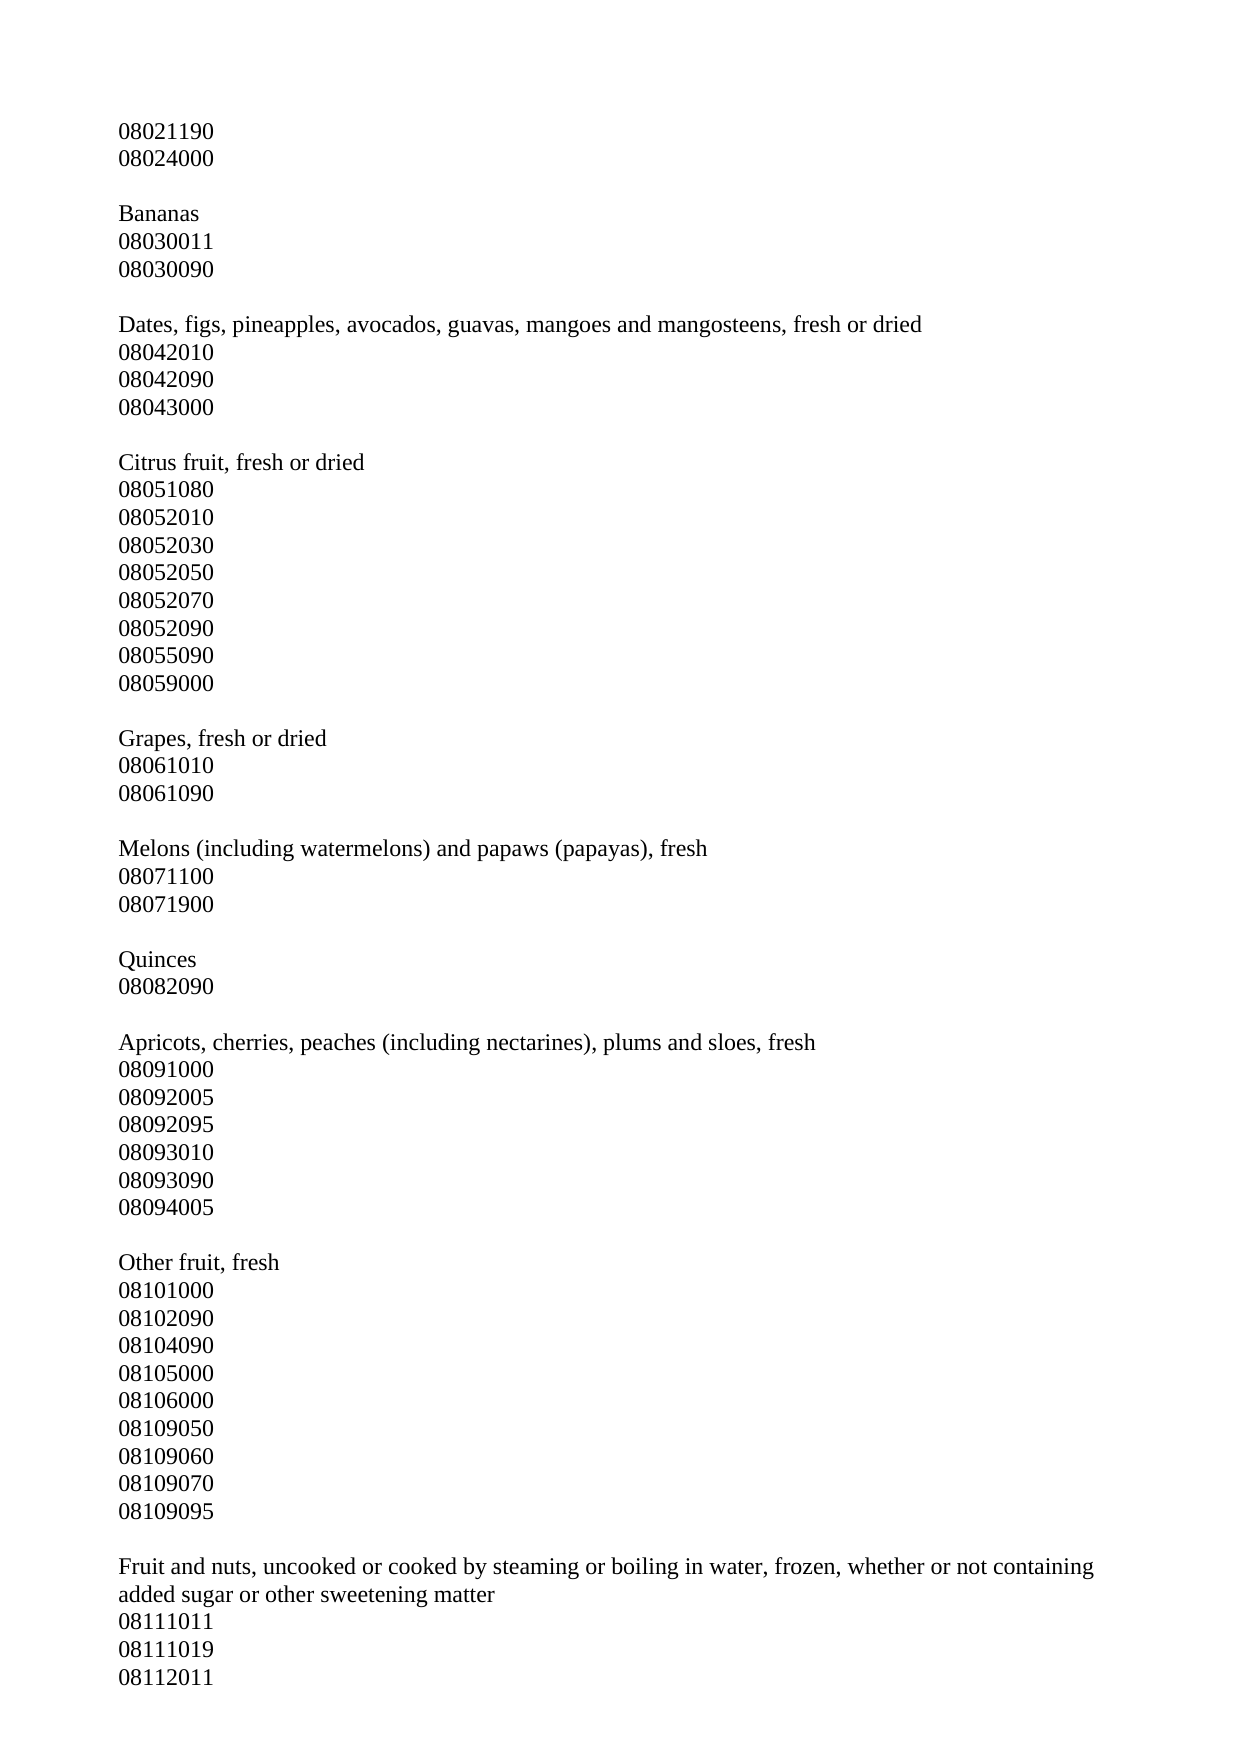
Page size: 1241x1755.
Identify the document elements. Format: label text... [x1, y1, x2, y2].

text 08071900 [118, 889, 1122, 917]
text 08091000 [118, 1055, 1122, 1083]
text 08094005 [118, 1193, 1122, 1221]
text Bananas [118, 199, 1122, 227]
text 08105000 [118, 1359, 1122, 1386]
text 08052050 [118, 558, 1122, 586]
text 08051080 [118, 476, 1122, 503]
text 08112011 [118, 1662, 1122, 1690]
text 08021190 [118, 117, 1122, 144]
text 08061010 [118, 752, 1122, 779]
text 08092005 [118, 1083, 1122, 1110]
text Grapes, fresh or dried [118, 724, 1122, 752]
text 08109060 [118, 1442, 1122, 1469]
text 08030090 [118, 255, 1122, 282]
text 08061090 [118, 779, 1122, 807]
text 08101000 [118, 1276, 1122, 1304]
text Fruit and nuts, uncooked or cooked by steaming or boiling in water, frozen, whether or not containing added sugar or other sweetening matter [118, 1552, 1122, 1607]
text 08104090 [118, 1331, 1122, 1359]
text Other fruit, fresh [118, 1248, 1122, 1276]
text Citrus fruit, fresh or dried [118, 448, 1122, 476]
text 08052090 [118, 613, 1122, 641]
text 08055090 [118, 641, 1122, 669]
text Dates, figs, pineapples, avocados, guavas, mangoes and mangosteens, fresh or dried [118, 310, 1122, 337]
text 08071100 [118, 862, 1122, 889]
text 08082090 [118, 972, 1122, 1000]
text 08111011 [118, 1607, 1122, 1635]
text 08052030 [118, 531, 1122, 558]
text 08042090 [118, 365, 1122, 393]
text 08106000 [118, 1386, 1122, 1414]
text 08092095 [118, 1110, 1122, 1138]
text 08111019 [118, 1635, 1122, 1662]
text 08109070 [118, 1469, 1122, 1497]
text 08109095 [118, 1497, 1122, 1524]
text 08052010 [118, 503, 1122, 531]
text Melons (including watermelons) and papaws (papayas), fresh [118, 834, 1122, 862]
text 08102090 [118, 1304, 1122, 1331]
text 08093090 [118, 1166, 1122, 1193]
text 08052070 [118, 586, 1122, 613]
text Quinces [118, 945, 1122, 972]
text 08109050 [118, 1414, 1122, 1442]
text 08024000 [118, 144, 1122, 172]
text Apricots, cherries, peaches (including nectarines), plums and sloes, fresh [118, 1028, 1122, 1055]
text 08043000 [118, 393, 1122, 420]
text 08030011 [118, 227, 1122, 255]
text 08093010 [118, 1138, 1122, 1166]
text 08059000 [118, 669, 1122, 696]
text 08042010 [118, 337, 1122, 365]
